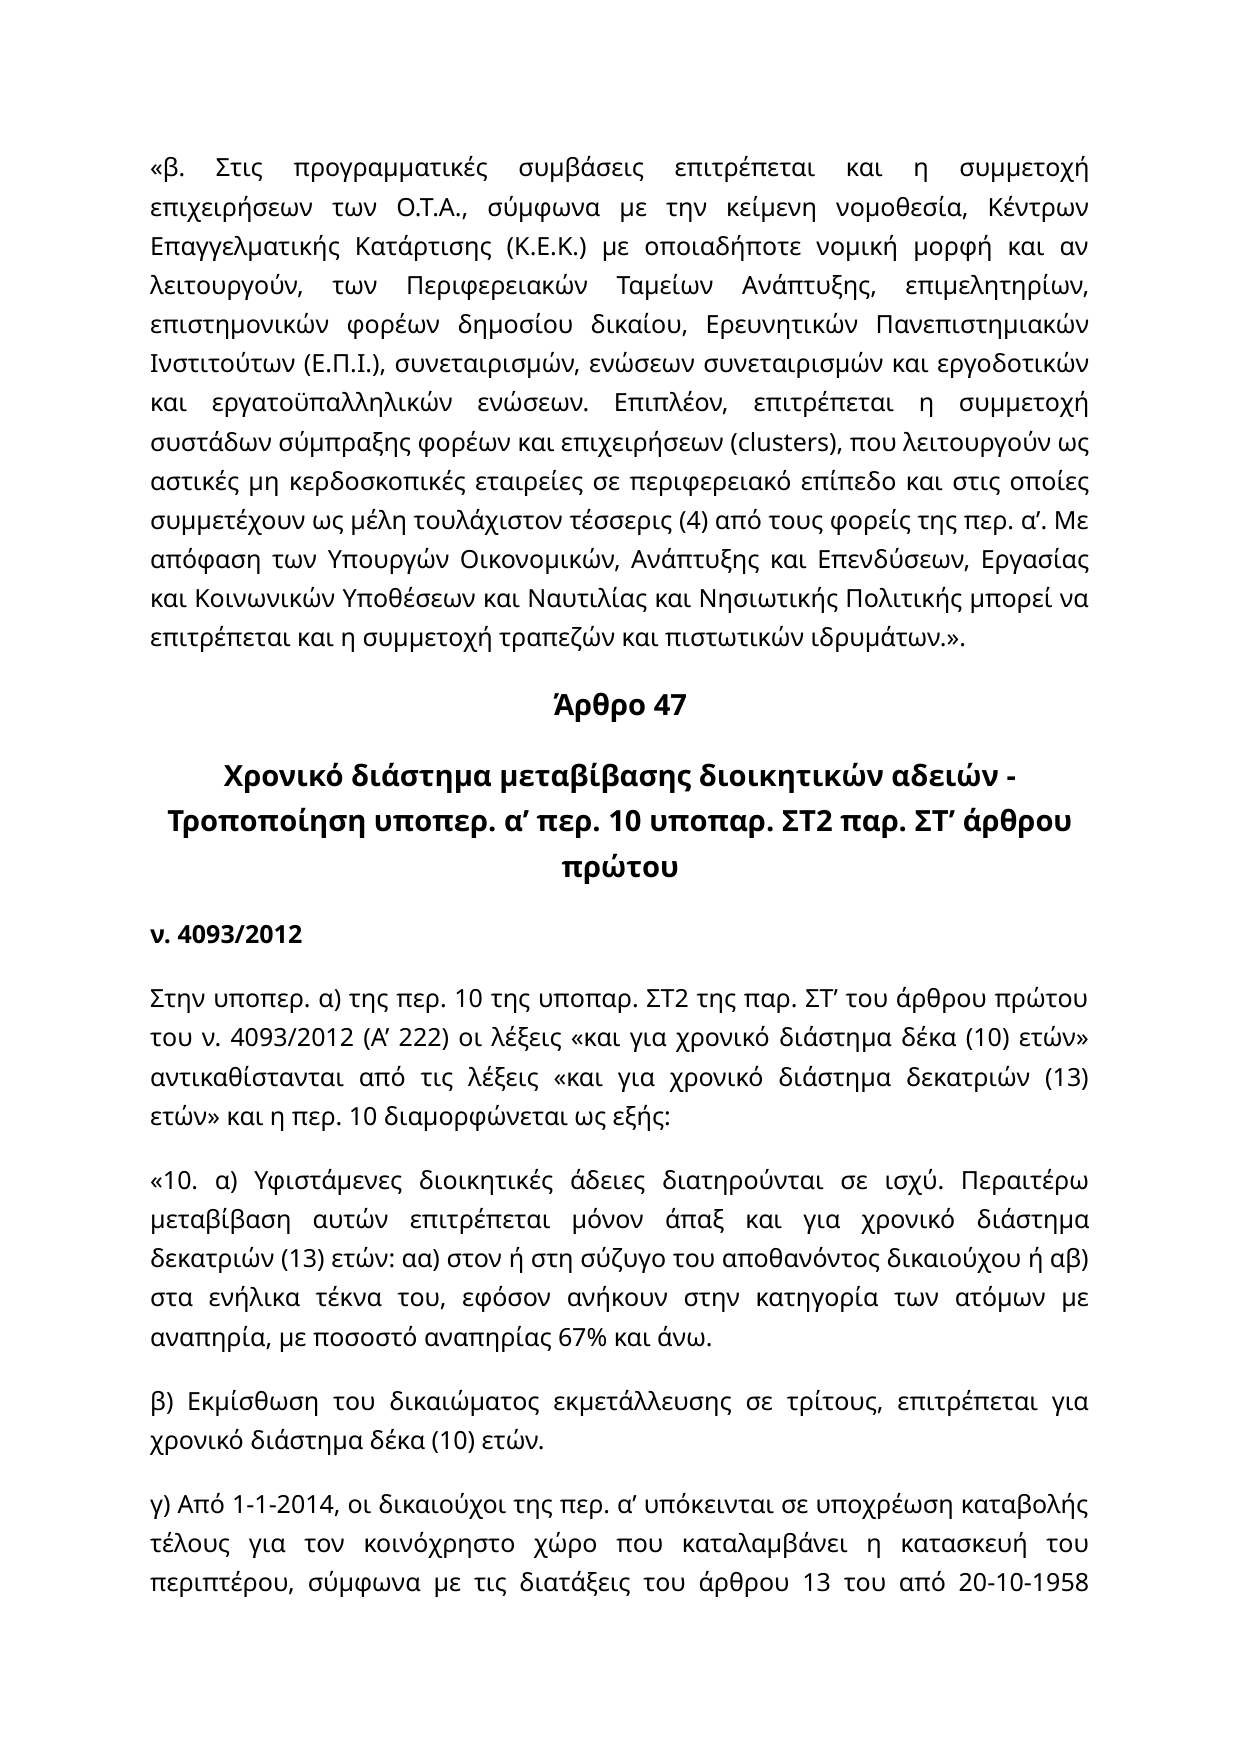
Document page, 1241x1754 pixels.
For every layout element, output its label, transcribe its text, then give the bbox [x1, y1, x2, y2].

text «10. α) Υφιστάμενες διοικητικές άδειες διατηρούνται σε ισχύ. Περαιτέρω μεταβίβαση αυτών επιτρέπεται μόνον άπαξ και για χρονικό διάστημα δεκατριών (13) ετών: αα) στον ή στη σύζυγο του αποθανόντος δικαιούχου ή αβ) στα ενήλικα τέκνα του, εφόσον ανήκουν στην κατηγορία των ατόμων με αναπηρία, με ποσοστό αναπηρίας 67% και άνω. [150, 1162, 1090, 1353]
subtitle Χρονικό διάστημα μεταβίβασης διοικητικών αδειών - Τροποποίηση υποπερ. α’ περ. 10 υποπαρ. ΣΤ2 παρ. ΣΤ’ άρθρου πρώτου [150, 755, 1090, 886]
subtitle Άρθρο 47 [150, 684, 1090, 724]
text ν. 4093/2012 [150, 917, 1090, 951]
text Στην υποπερ. α) της περ. 10 της υποπαρ. ΣΤ2 της παρ. ΣΤ’ του άρθρου πρώτου του ν. 4093/2012 (Α’ 222) οι λέξεις «και για χρονικό διάστημα δέκα (10) ετών» αντικαθίστανται από τις λέξεις «και για χρονικό διάστημα δεκατριών (13) ετών» και η περ. 10 διαμορφώνεται ως εξής: [150, 981, 1090, 1132]
text γ) Από 1-1-2014, οι δικαιούχοι της περ. α’ υπόκεινται σε υποχρέωση καταβολής τέλους για τον κοινόχρηστο χώρο που καταλαμβάνει η κατασκευή του περιπτέρου, σύμφωνα με τις διατάξεις του άρθρου 13 του από 20-10-1958 [150, 1487, 1090, 1599]
text «β. Στις προγραμματικές συμβάσεις επιτρέπεται και η συμμετοχή επιχειρήσεων των Ο.Τ.Α., σύμφωνα με την κείμενη νομοθεσία, Κέντρων Επαγγελματικής Κατάρτισης (Κ.Ε.Κ.) με οποιαδήποτε νομική μορφή και αν λειτουργούν, των Περιφερειακών Ταμείων Ανάπτυξης, επιμελητηρίων, επιστημονικών φορέων δημοσίου δικαίου, Ερευνητικών Πανεπιστημιακών Ινστιτούτων (Ε.Π.Ι.), συνεταιρισμών, ενώσεων συνεταιρισμών και εργοδοτικών και εργατοϋπαλληλικών ενώσεων. Επιπλέον, επιτρέπεται η συμμετοχή συστάδων σύμπραξης φορέων και επιχειρήσεων (clusters), που λειτουργούν ως αστικές μη κερδοσκοπικές εταιρείες σε περιφερειακό επίπεδο και στις οποίες συμμετέχουν ως μέλη τουλάχιστον τέσσερις (4) από τους φορείς της περ. α’. Με απόφαση των Υπουργών Οικονομικών, Ανάπτυξης και Επενδύσεων, Εργασίας και Κοινωνικών Υποθέσεων και Ναυτιλίας και Νησιωτικής Πολιτικής μπορεί να επιτρέπεται και η συμμετοχή τραπεζών και πιστωτικών ιδρυμάτων.». [150, 150, 1090, 654]
text β) Εκμίσθωση του δικαιώματος εκμετάλλευσης σε τρίτους, επιτρέπεται για χρονικό διάστημα δέκα (10) ετών. [150, 1383, 1090, 1457]
